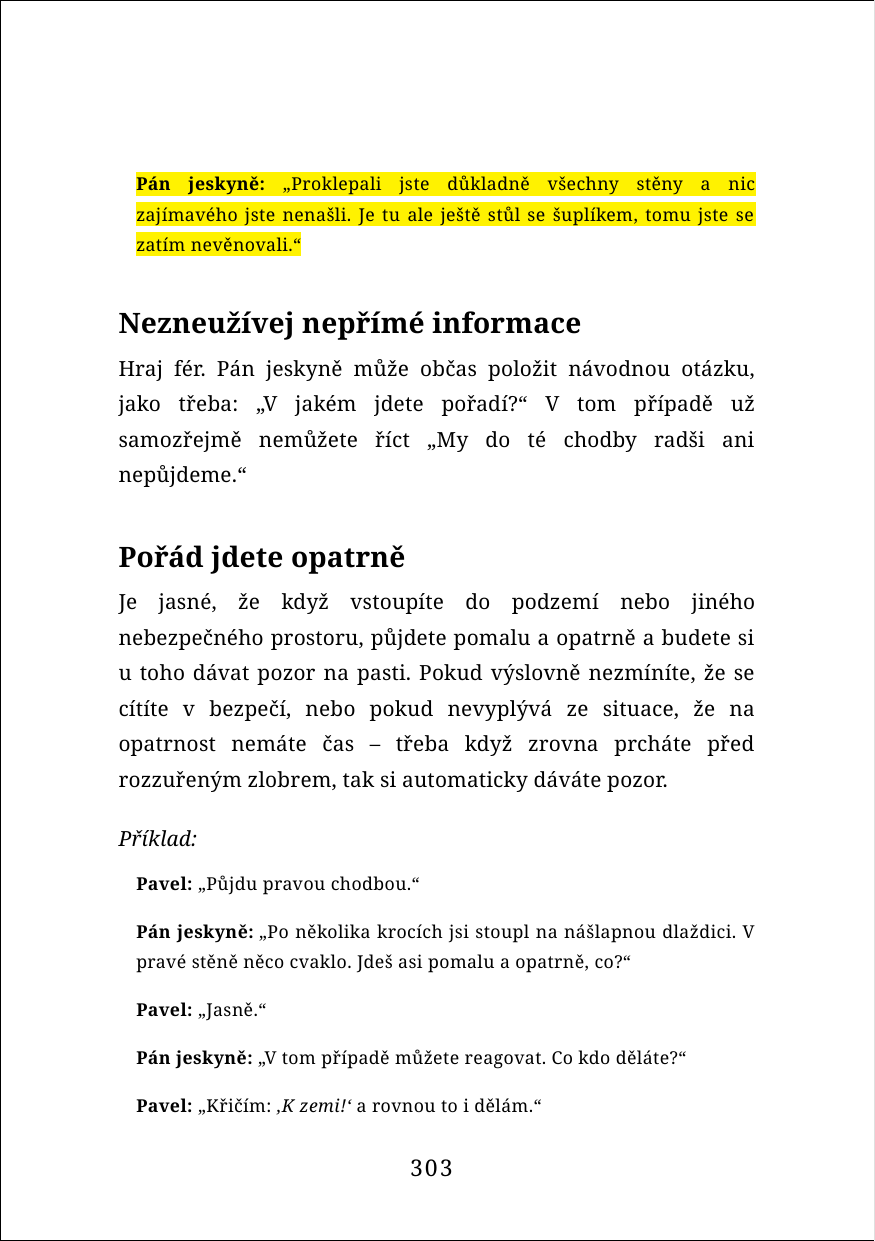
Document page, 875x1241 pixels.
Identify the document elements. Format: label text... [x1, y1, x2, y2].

text Pavel: „Jasně.“ [136, 997, 756, 1022]
subtitle Nezneužívej nepřímé informace [118, 304, 756, 342]
text Příklad: [118, 824, 756, 853]
text Pavel: „Půjdu pravou chodbou.“ [136, 871, 756, 896]
subtitle Pořád jdete opatrně [118, 537, 756, 576]
text Pán jeskyně: „Proklepali jste důkladně všechny stěny a nic zajímavého jste nenašli. Je tu ale ještě stůl se šuplíkem, tomu jste se zatím nevěnovali.“ [136, 172, 756, 256]
text Pavel: „Křičím: ‚K zemi!‘ a rovnou to i dělám.“ [136, 1093, 756, 1117]
text Hraj fér. Pán jeskyně může občas položit návodnou otázku, jako třeba: „V jakém jdete pořadí?“ V tom případě už samozřejmě nemůžete říct „My do té chodby radši ani nepůjdeme.“ [118, 354, 756, 489]
text Je jasné, že když vstoupíte do podzemí nebo jiného nebezpečného prostoru, půjdete pomalu a opatrně a budete si u toho dávat pozor na pasti. Pokud výslovně nezmíníte, že se cítíte v bezpečí, nebo pokud nevyplývá ze situace, že na opatrnost nemáte čas – třeba když zrovna prcháte před rozzuřeným zlobrem, tak si automaticky dáváte pozor. [118, 587, 756, 793]
text Pán jeskyně: „Po několika krocích jsi stoupl na nášlapnou dlaždici. V pravé stěně něco cvaklo. Jdeš asi pomalu a opatrně, co?“ [136, 919, 756, 974]
text Pán jeskyně: „V tom případě můžete reagovat. Co kdo děláte?“ [136, 1045, 756, 1069]
